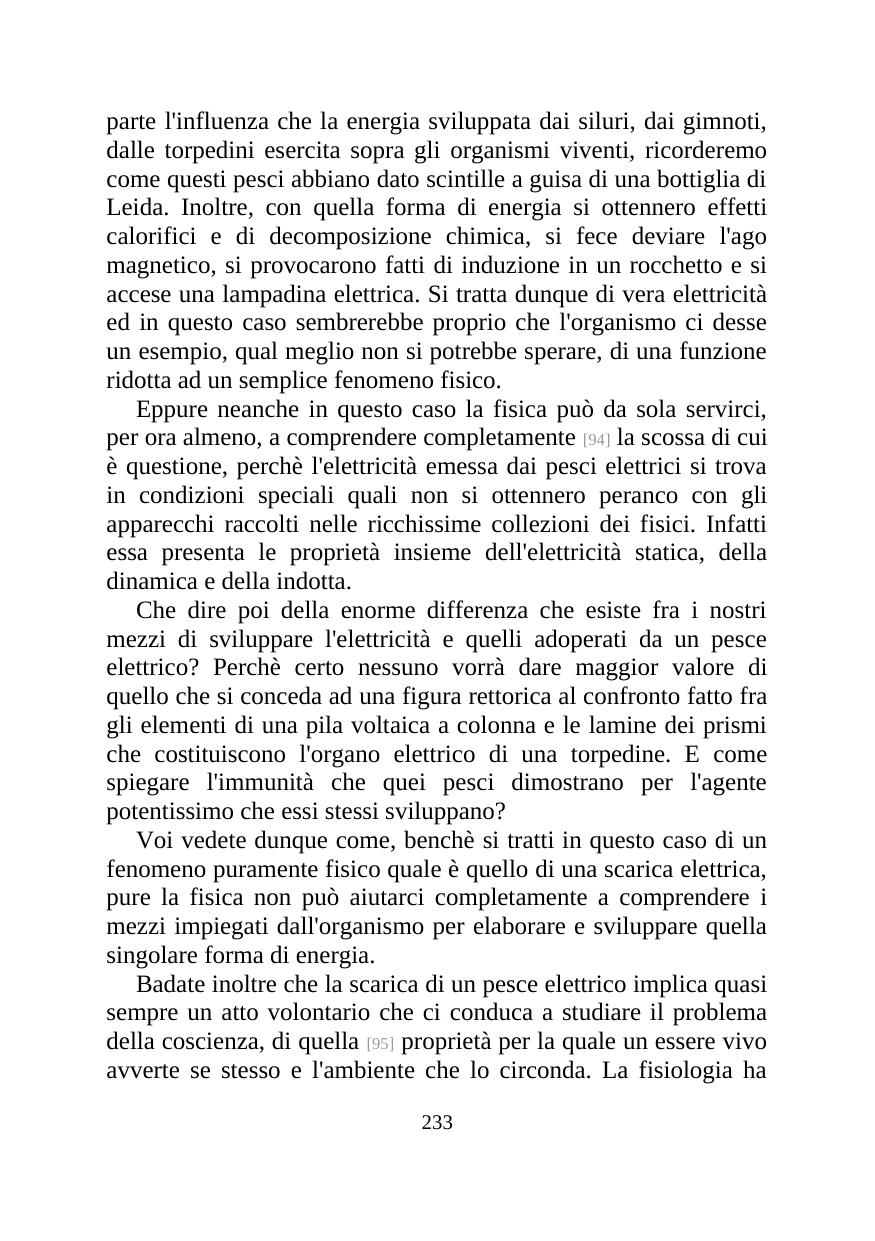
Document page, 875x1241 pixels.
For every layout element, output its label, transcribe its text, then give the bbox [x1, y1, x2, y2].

text parte l'influenza che la energia sviluppata dai siluri, dai gimnoti, dalle torpedini esercita sopra gli organismi viventi, ricorderemo come questi pesci abbiano dato scintille a guisa di una bottiglia di Leida. Inoltre, con quella forma di energia si ottennero effetti calorifici e di decomposizione chimica, si fece deviare l'ago magnetico, si provocarono fatti di induzione in un rocchetto e si accese una lampadina elettrica. Si tratta dunque di vera elettricità ed in questo caso sembrerebbe proprio che l'organismo ci desse un esempio, qual meglio non si potrebbe sperare, di una funzione ridotta ad un semplice fenomeno fisico. [106, 106, 768, 394]
text Voi vedete dunque come, benchè si tratti in questo caso di un fenomeno puramente fisico quale è quello di una scarica elettrica, pure la fisica non può aiutarci completamente a comprendere i mezzi impiegati dall'organismo per elaborare e sviluppare quella singolare forma di energia. [106, 825, 768, 969]
text Che dire poi della enorme differenza che esiste fra i nostri mezzi di sviluppare l'elettricità e quelli adoperati da un pesce elettrico? Perchè certo nessuno vorrà dare maggior valore di quello che si conceda ad una figura rettorica al confronto fatto fra gli elementi di una pila voltaica a colonna e le lamine dei prismi che costituiscono l'organo elettrico di una torpedine. E come spiegare l'immunità che quei pesci dimostrano per l'agente potentissimo che essi stessi sviluppano? [106, 595, 768, 825]
text Badate inoltre che la scarica di un pesce elettrico implica quasi sempre un atto volontario che ci conduca a studiare il problema della coscienza, di quella [95] proprietà per la quale un essere vivo avverte se stesso e l'ambiente che lo circonda. La fisiologia ha [106, 969, 768, 1084]
text Eppure neanche in questo caso la fisica può da sola servirci, per ora almeno, a comprendere completamente [94] la scossa di cui è questione, perchè l'elettricità emessa dai pesci elettrici si trova in condizioni speciali quali non si ottennero peranco con gli apparecchi raccolti nelle ricchissime collezioni dei fisici. Infatti essa presenta le proprietà insieme dell'elettricità statica, della dinamica e della indotta. [106, 394, 768, 595]
